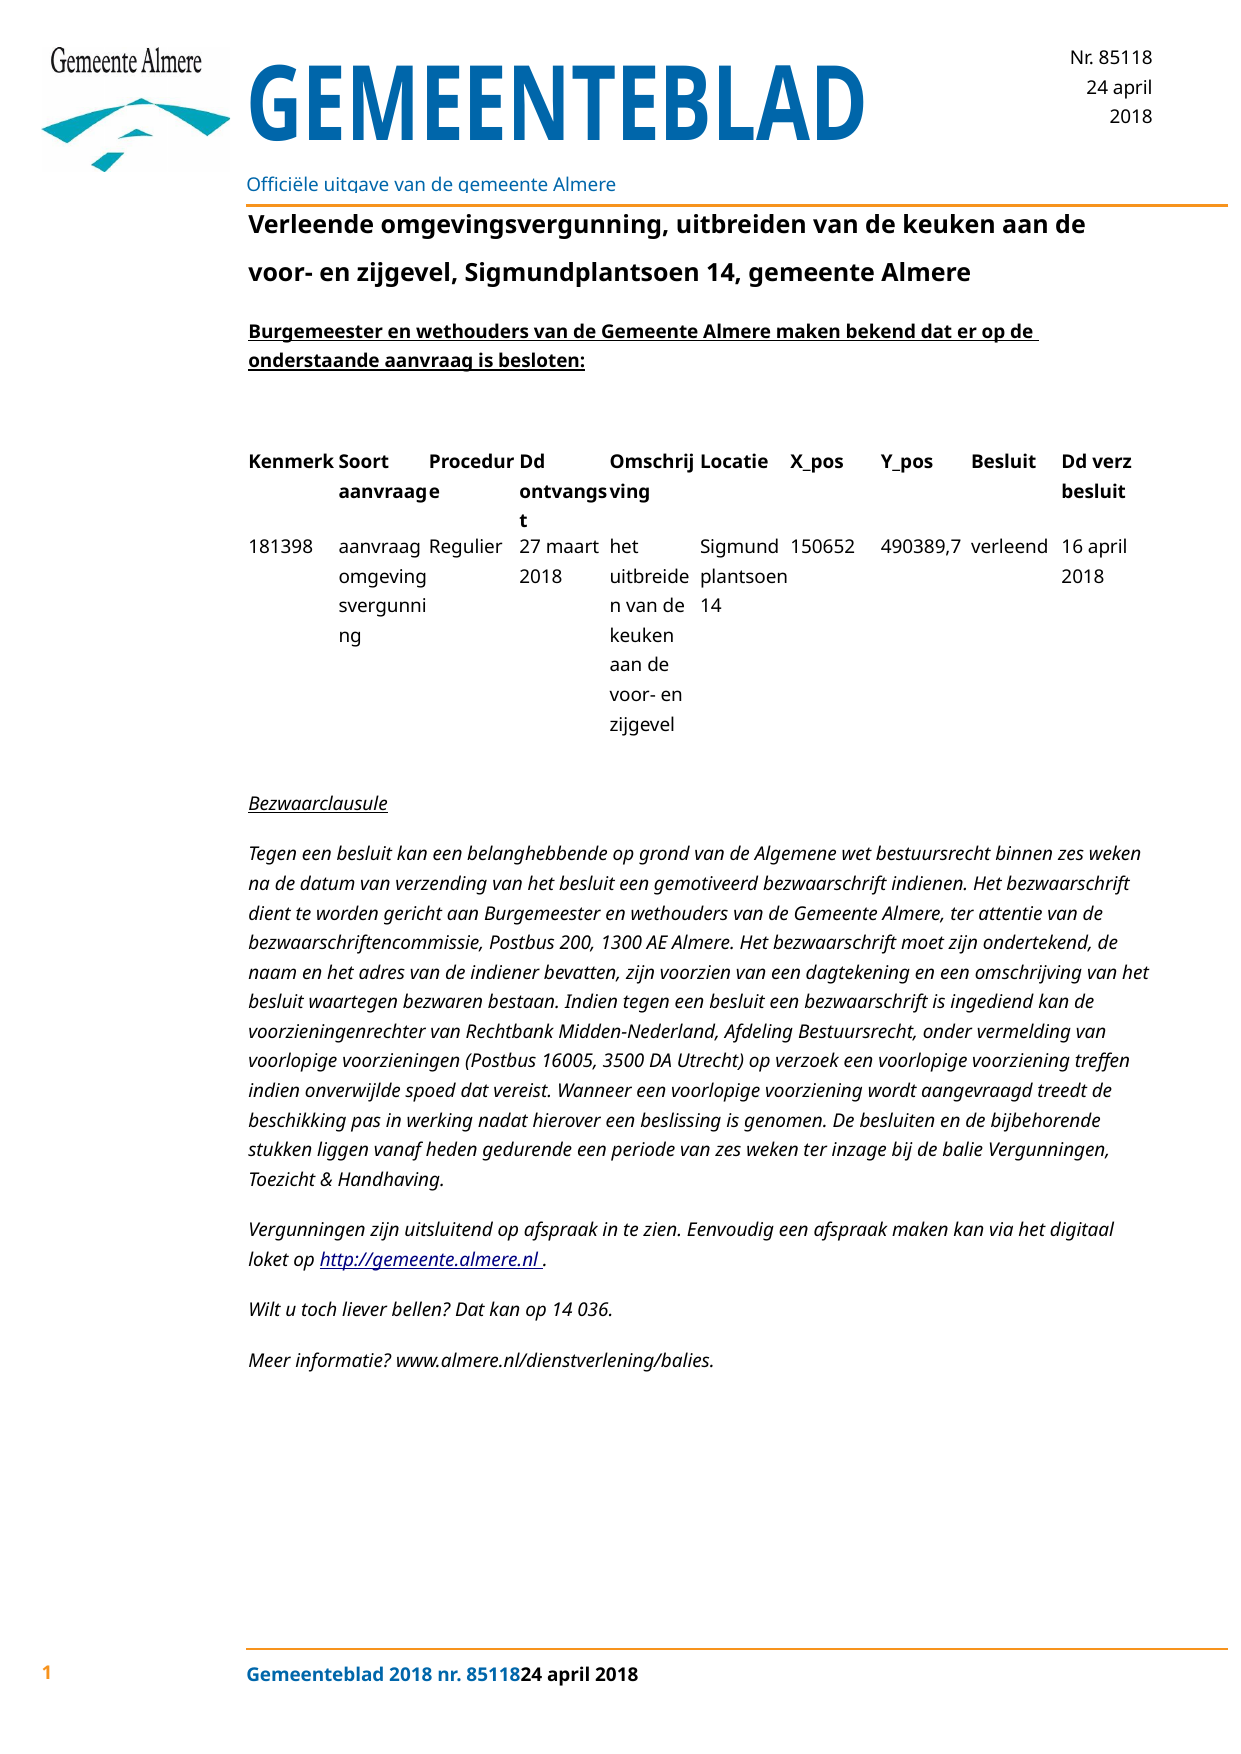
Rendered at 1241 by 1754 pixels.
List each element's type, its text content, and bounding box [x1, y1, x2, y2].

table_header X_pos [790, 449, 881, 533]
text Verleende omgevingsvergunning, uitbreiden van de keuken aan de voor- en zijgevel, Sigmundplantsoen 14, gemeente Almere [248, 207, 1152, 288]
table_header Procedure [429, 449, 519, 533]
table_cell 490389,7 [881, 533, 971, 737]
text Meer informatie? www.almere.nl/dienstverlening/balies. [248, 1347, 1152, 1373]
table_header Locatie [700, 449, 790, 533]
table_header Dd ontvangst [519, 449, 609, 533]
table_header Soort aanvraag [338, 449, 429, 533]
table_header Dd verz besluit [1061, 449, 1152, 533]
table_cell het uitbreiden van de keuken aan de voor- en zijgevel [609, 533, 700, 737]
table_cell 16 april 2018 [1061, 533, 1152, 737]
text Wilt u toch liever bellen? Dat kan op 14 036. [248, 1296, 1152, 1322]
table_header Omschrijving [609, 449, 700, 533]
table_cell Regulier [429, 533, 519, 737]
text Bezwaarclausule [248, 790, 1152, 816]
table_cell Sigmundplantsoen 14 [700, 533, 790, 737]
table_cell verleend [971, 533, 1061, 737]
table_header Besluit [971, 449, 1061, 533]
text Tegen een besluit kan een belanghebbende op grond van de Algemene wet bestuursrecht binnen zes weken na de datum van verzending van het besluit een gemotiveerd bezwaarschrift indienen. Het bezwaarschrift dient te worden gericht aan Burgemeester en wethouders van de Gemeente Almere, ter attentie van de bezwaarschriftencommissie, Postbus 200, 1300 AE Almere. Het bezwaarschrift moet zijn ondertekend, de naam en het adres van de indiener bevatten, zijn voorzien van een dagtekening en een omschrijving van het besluit waartegen bezwaren bestaan. Indien tegen een besluit een bezwaarschrift is ingediend kan de voorzieningenrechter van Rechtbank Midden-Nederland, Afdeling Bestuursrecht, onder vermelding van voorlopige voorzieningen (Postbus 16005, 3500 DA Utrecht) op verzoek een voorlopige voorziening treffen indien onverwijlde spoed dat vereist. Wanneer een voorlopige voorziening wordt aangevraagd treedt de beschikking pas in werking nadat hierover een beslissing is genomen. De besluiten en de bijbehorende stukken liggen vanaf heden gedurende een periode van zes weken ter inzage bij de balie Vergunningen, Toezicht & Handhaving. [248, 841, 1152, 1192]
table_header Y_pos [881, 449, 971, 533]
table_cell 181398 [248, 533, 338, 737]
table_header Kenmerk [248, 449, 338, 533]
text Vergunningen zijn uitsluitend op afspraak in te zien. Eenvoudig een afspraak maken kan via het digitaal loket op http://gemeente.almere.nl . [248, 1216, 1152, 1272]
table_cell 150652 [790, 533, 881, 737]
table_cell aanvraag omgevingsvergunning [338, 533, 429, 737]
text Burgemeester en wethouders van de Gemeente Almere maken bekend dat er op de onderstaande aanvraag is besloten: [248, 318, 1152, 373]
table_cell 27 maart 2018 [519, 533, 609, 737]
picture [41, 47, 231, 172]
